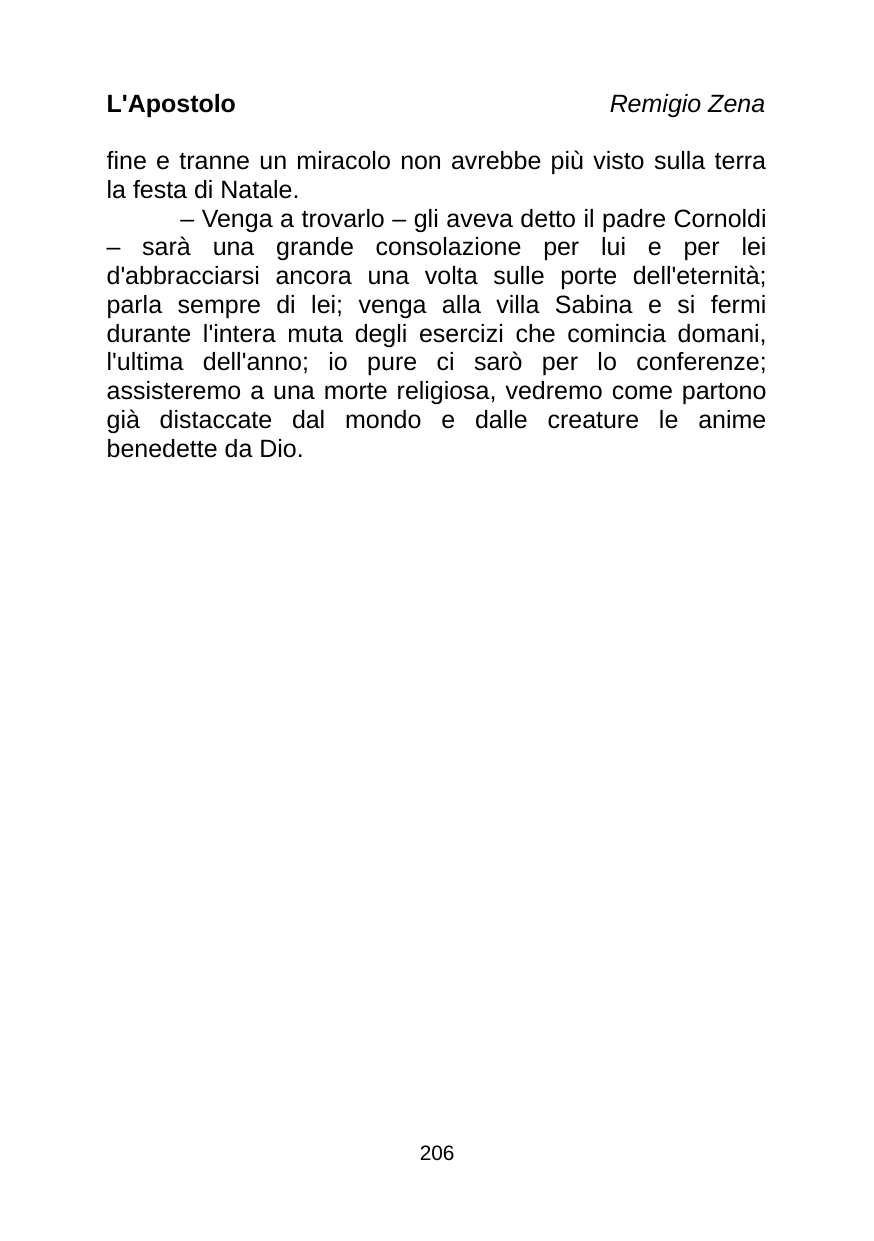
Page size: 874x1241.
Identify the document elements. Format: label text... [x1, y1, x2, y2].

text – Venga a trovarlo – gli aveva detto il padre Cornoldi – sarà una grande consolazione per lui e per lei d'abbracciarsi ancora una volta sulle porte dell'eternità; parla sempre di lei; venga alla villa Sabina e si fermi durante l'intera muta degli esercizi che comincia domani, l'ultima dell'anno; io pure ci sarò per lo conferenze; assisteremo a una morte religiosa, vedremo come partono già distaccate dal mondo e dalle creature le anime benedette da Dio. [106, 204, 768, 462]
text fine e tranne un miracolo non avrebbe più visto sulla terra la festa di Natale. [106, 146, 768, 204]
